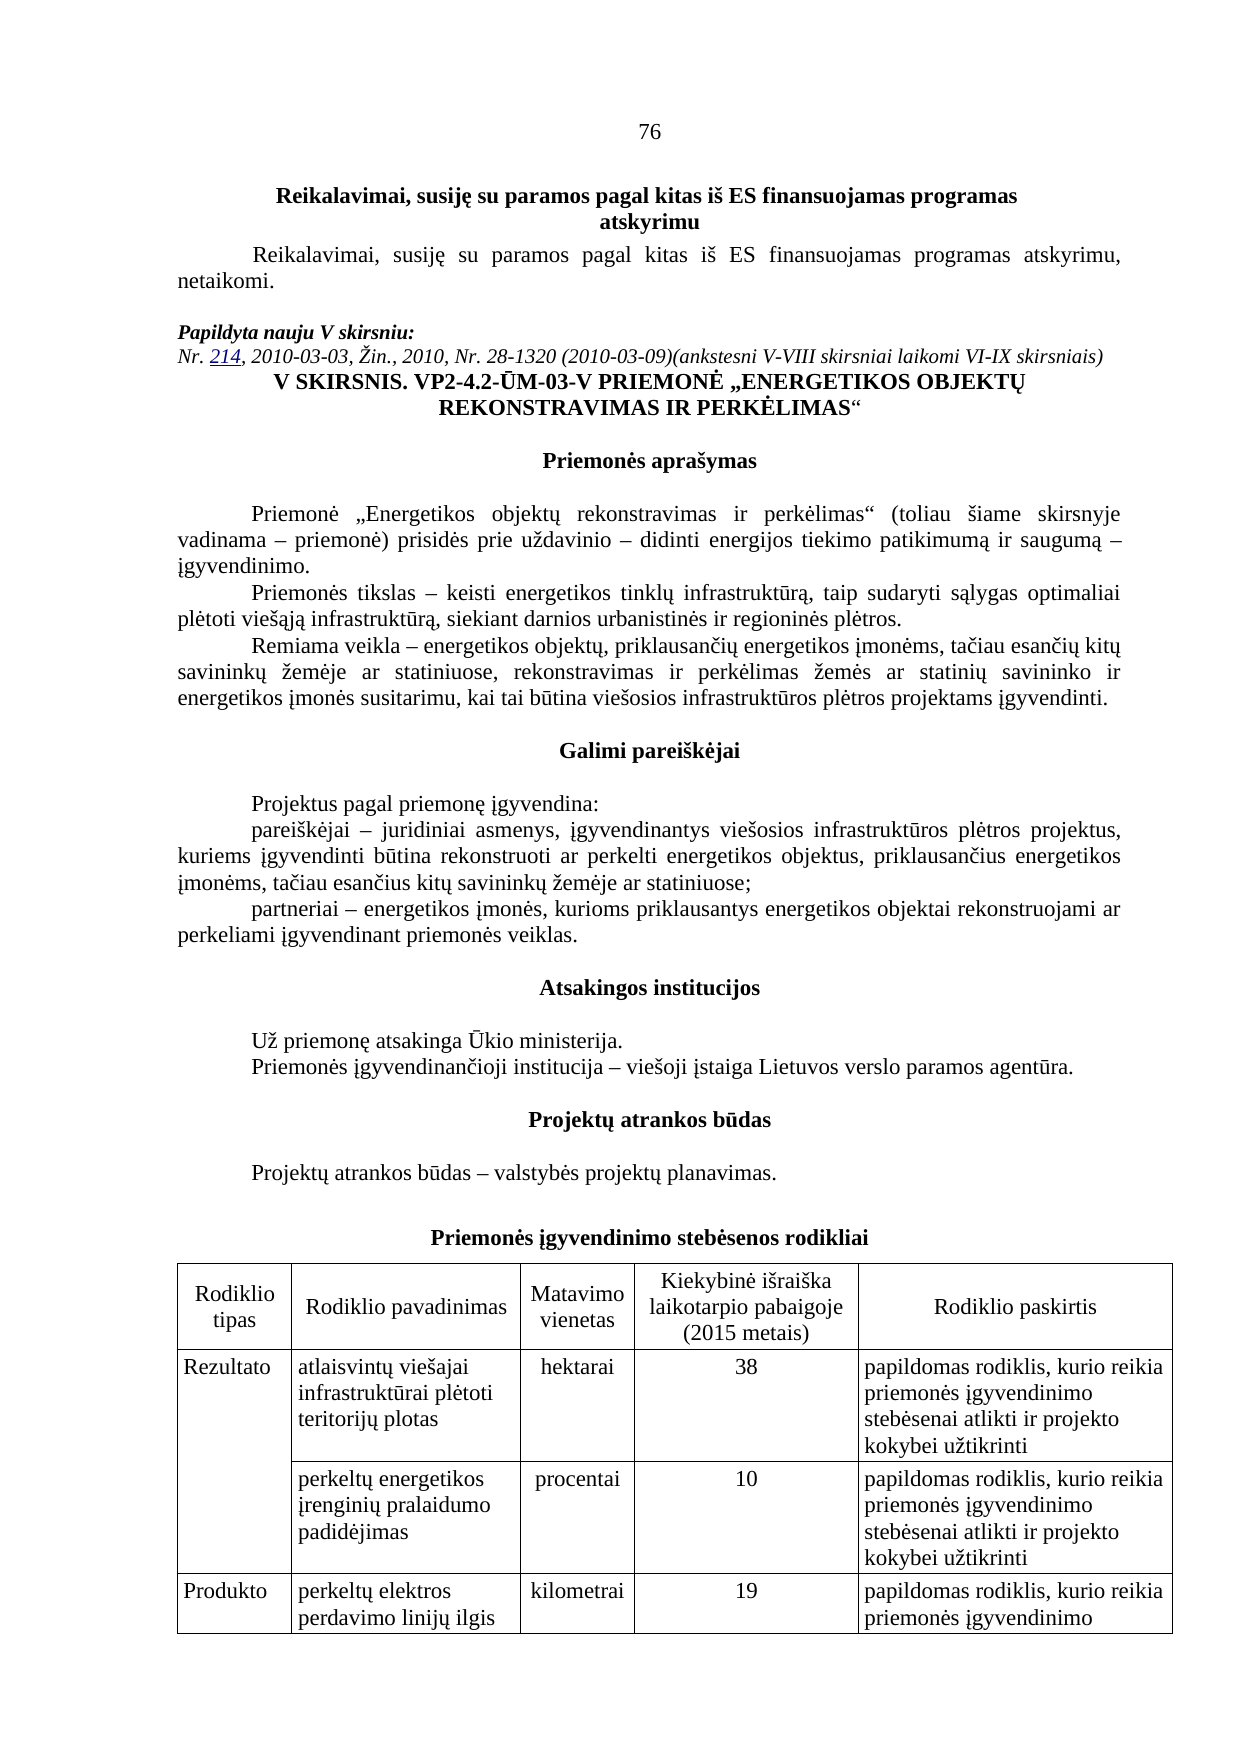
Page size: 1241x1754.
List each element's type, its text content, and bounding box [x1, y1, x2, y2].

text Priemonės įgyvendinančioji institucija – viešoji įstaiga Lietuvos verslo paramos agentūra. [177, 1053, 1122, 1080]
text Galimi pareiškėjai [177, 737, 1122, 763]
table_cell 10 [635, 1462, 858, 1573]
text Priemonės aprašymas [177, 447, 1122, 473]
table_cell atlaisvintų viešajai infrastruktūrai plėtoti teritorijų plotas [292, 1350, 520, 1461]
table_cell procentai [521, 1462, 634, 1573]
text Atsakingos institucijos [177, 974, 1122, 1001]
table_cell kilometrai [521, 1574, 634, 1633]
table_header Rodiklio tipas [178, 1264, 291, 1349]
table_cell perkeltų energetikos įrenginių pralaidumo padidėjimas [292, 1462, 520, 1573]
text Reikalavimai, susiję su paramos pagal kitas iš ES finansuojamas programas atskyrimu [177, 156, 1122, 235]
text Remiama veikla – energetikos objektų, priklausančių energetikos įmonėms, tačiau esančių kitų savininkų žemėje ar statiniuose, rekonstravimas ir perkėlimas žemės ar statinių savininko ir energetikos įmonės susitarimu, kai tai būtina viešosios infrastruktūros plėtros projektams įgyvendinti. [177, 632, 1122, 711]
table_cell 38 [635, 1350, 858, 1461]
table_cell Rezultato [178, 1350, 291, 1573]
table_header Rodiklio pavadinimas [292, 1264, 520, 1349]
text Už priemonę atsakinga Ūkio ministerija. [177, 1027, 1122, 1053]
table_cell papildomas rodiklis, kurio reikia priemonės įgyvendinimo stebėsenai atlikti ir projekto kokybei užtikrinti [859, 1350, 1172, 1461]
table_cell perkeltų elektros perdavimo linijų ilgis [292, 1574, 520, 1633]
text partneriai – energetikos įmonės, kurioms priklausantys energetikos objektai rekonstruojami ar perkeliami įgyvendinant priemonės veiklas. [177, 895, 1122, 948]
text Nr. 214, 2010-03-03, Žin., 2010, Nr. 28-1320 (2010-03-09)(ankstesni V-VIII skirsniai laikomi VI-IX skirsniais) [177, 344, 1122, 368]
text Priemonės tikslas – keisti energetikos tinklų infrastruktūrą, taip sudaryti sąlygas optimaliai plėtoti viešąją infrastruktūrą, siekiant darnios urbanistinės ir regioninės plėtros. [177, 579, 1122, 632]
text Projektų atrankos būdas [177, 1106, 1122, 1132]
table_header Rodiklio paskirtis [859, 1264, 1172, 1349]
text Projektų atrankos būdas – valstybės projektų planavimas. [177, 1159, 1122, 1185]
table_cell 19 [635, 1574, 858, 1633]
table_header Matavimo vienetas [521, 1264, 634, 1349]
text Reikalavimai, susiję su paramos pagal kitas iš ES finansuojamas programas atskyrimu, netaikomi. [177, 241, 1122, 294]
table_cell hektarai [521, 1350, 634, 1461]
text Priemonės įgyvendinimo stebėsenos rodikliai [177, 1224, 1122, 1250]
text Priemonė „Energetikos objektų rekonstravimas ir perkėlimas“ (toliau šiame skirsnyje vadinama – priemonė) prisidės prie uždavinio – didinti energijos tiekimo patikimumą ir saugumą – įgyvendinimo. [177, 500, 1122, 579]
table_cell papildomas rodiklis, kurio reikia priemonės įgyvendinimo stebėsenai atlikti ir projekto kokybei užtikrinti [859, 1462, 1172, 1573]
text V SKIRSNIS. VP2-4.2-ŪM-03-V PRIEMONĖ „ENERGETIKOS OBJEKTŲ REKONSTRAVIMAS IR PERKĖLIMAS“ [177, 368, 1122, 421]
text Papildyta nauju V skirsniu: [177, 320, 1122, 344]
table_cell Produkto [178, 1574, 291, 1633]
table_cell papildomas rodiklis, kurio reikia priemonės įgyvendinimo [859, 1574, 1172, 1633]
text Projektus pagal priemonę įgyvendina: [177, 790, 1122, 816]
table_header Kiekybinė išraiška laikotarpio pabaigoje (2015 metais) [635, 1264, 858, 1349]
text pareiškėjai – juridiniai asmenys, įgyvendinantys viešosios infrastruktūros plėtros projektus, kuriems įgyvendinti būtina rekonstruoti ar perkelti energetikos objektus, priklausančius energetikos įmonėms, tačiau esančius kitų savininkų žemėje ar statiniuose; [177, 816, 1122, 895]
